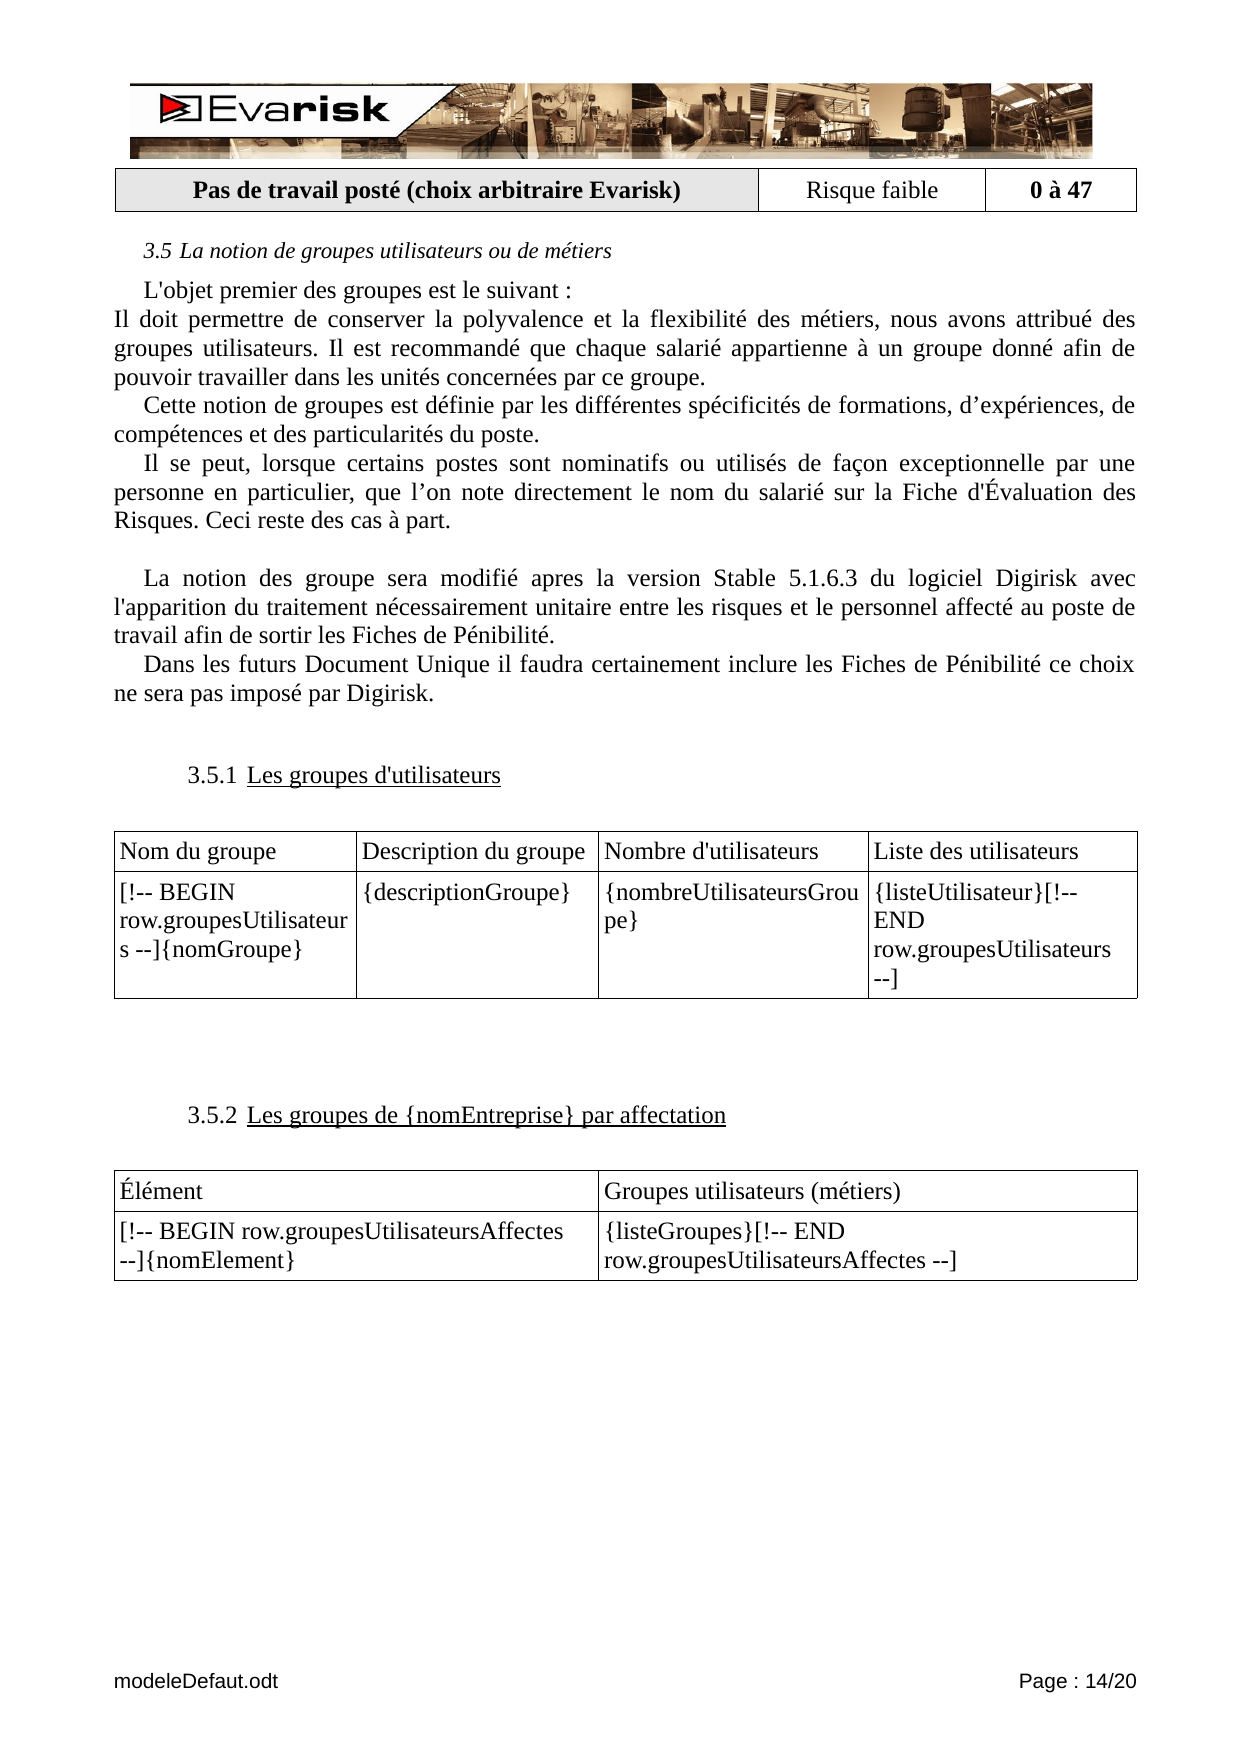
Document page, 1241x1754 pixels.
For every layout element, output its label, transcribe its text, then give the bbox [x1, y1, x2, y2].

subtitle Les groupes d'utilisateurs [187, 761, 1137, 789]
table_cell [!-- BEGIN row.groupesUtilisateurs --]{nomGroupe} [115, 872, 356, 997]
table_header Nombre d'utilisateurs [599, 832, 868, 871]
text Il doit permettre de conserver la polyvalence et la flexibilité des métiers, nous avons attribué des groupes utilisateurs. Il est recommandé que chaque salarié appartienne à un groupe donné afin de pouvoir travailler dans les unités concernées par ce groupe. [114, 304, 1137, 391]
table_header Description du groupe [357, 832, 598, 871]
text La notion des groupe sera modifié apres la version Stable 5.1.6.3 du logiciel Digirisk avec l'apparition du traitement nécessairement unitaire entre les risques et le personnel affecté au poste de travail afin de sortir les Fiches de Pénibilité. [114, 563, 1137, 649]
text Il se peut, lorsque certains postes sont nominatifs ou utilisés de façon exceptionnelle par une personne en particulier, que l’on note directement le nom du salarié sur la Fiche d'Évaluation des Risques. Ceci reste des cas à part. [114, 448, 1137, 534]
table_header Liste des utilisateurs [869, 832, 1137, 871]
text L'objet premier des groupes est le suivant : [114, 276, 1137, 304]
table_header Groupes utilisateurs (métiers) [599, 1171, 1137, 1211]
table_header Nom du groupe [115, 832, 356, 871]
text Dans les futurs Document Unique il faudra certainement inclure les Fiches de Pénibilité ce choix ne sera pas imposé par Digirisk. [114, 649, 1137, 707]
table_cell Pas de travail posté (choix arbitraire Evarisk) [116, 169, 758, 211]
table_cell Risque faible [759, 169, 985, 211]
table_cell [!-- BEGIN row.groupesUtilisateursAffectes --]{nomElement} [115, 1212, 598, 1279]
table_cell {listeUtilisateur}[!-- END row.groupesUtilisateurs --] [869, 872, 1137, 997]
table_cell {nombreUtilisateursGroupe} [599, 872, 868, 997]
table_header Élément [115, 1171, 598, 1211]
table_cell 0 à 47 [986, 169, 1136, 211]
subtitle Les groupes de {nomEntreprise} par affectation [187, 1100, 1137, 1129]
table_cell {listeGroupes}[!-- END row.groupesUtilisateursAffectes --] [599, 1212, 1137, 1279]
table_cell {descriptionGroupe} [357, 872, 598, 997]
subtitle La notion de groupes utilisateurs ou de métiers [143, 237, 1137, 263]
text Cette notion de groupes est définie par les différentes spécificités de formations, d’expériences, de compétences et des particularités du poste. [114, 391, 1137, 448]
